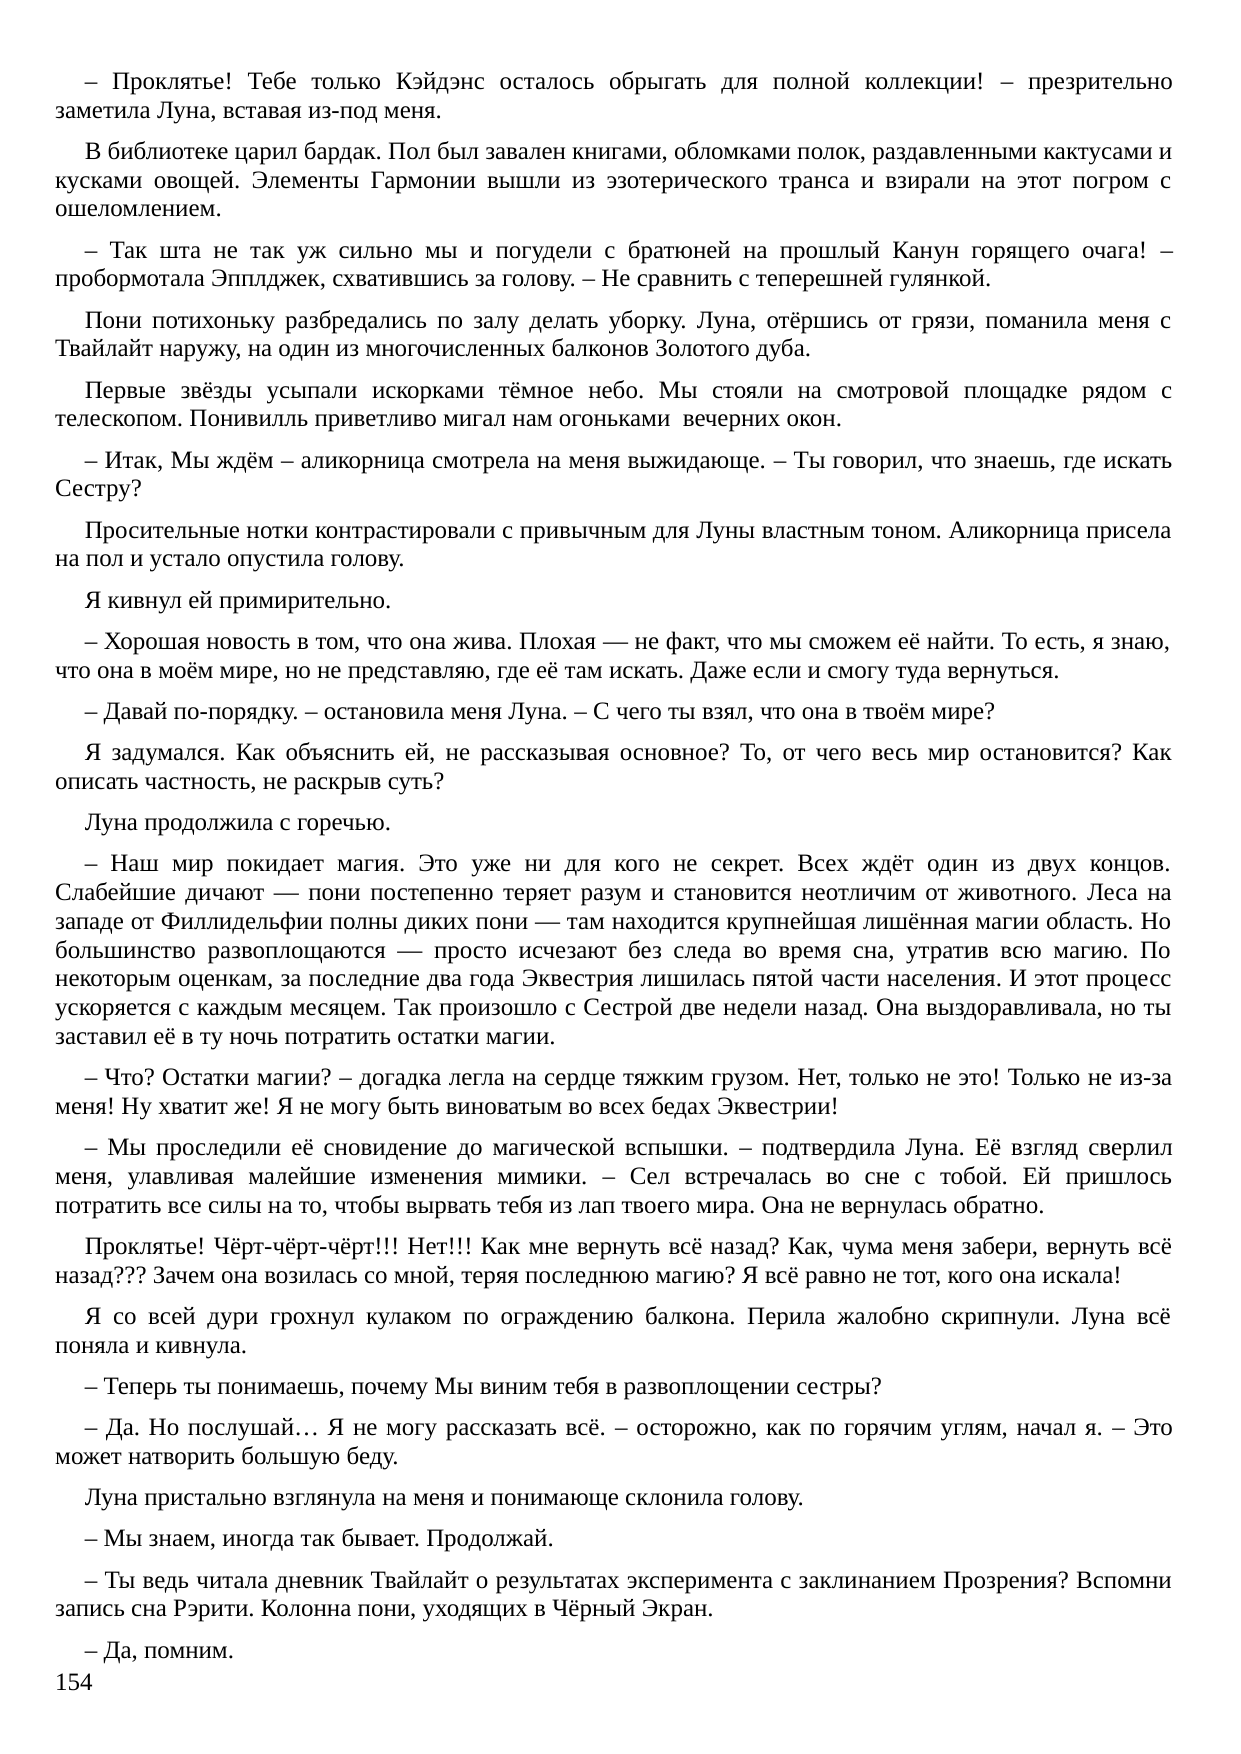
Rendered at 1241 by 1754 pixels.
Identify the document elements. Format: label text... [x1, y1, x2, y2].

text Я задумался. Как объяснить ей, не рассказывая основное? То, от чего весь мир остановится? Как описать частность, не раскрыв суть? [55, 737, 1173, 795]
text – Мы проследили её сновидение до магической вспышки. – подтвердила Луна. Её взгляд сверлил меня, улавливая малейшие изменения мимики. – Сел встречалась во сне с тобой. Ей пришлось потратить все силы на то, чтобы вырвать тебя из лап твоего мира. Она не вернулась обратно. [55, 1132, 1173, 1218]
text – Проклятье! Тебе только Кэйдэнс осталось обрыгать для полной коллекции! – презрительно заметила Луна, вставая из-под меня. [55, 66, 1173, 123]
text Первые звёзды усыпали искорками тёмное небо. Мы стояли на смотровой площадке рядом с телескопом. Понивилль приветливо мигал нам огоньками вечерних окон. [55, 375, 1173, 432]
text Луна продолжила с горечью. [55, 807, 1173, 836]
text – Хорошая новость в том, что она жива. Плохая — не факт, что мы сможем её найти. То есть, я знаю, что она в моём мире, но не представляю, где её там искать. Даже если и смогу туда вернуться. [55, 626, 1173, 683]
text Проклятье! Чёрт-чёрт-чёрт!!! Нет!!! Как мне вернуть всё назад? Как, чума меня забери, вернуть всё назад??? Зачем она возилась со мной, теряя последнюю магию? Я всё равно не тот, кого она искала! [55, 1231, 1173, 1288]
text – Теперь ты понимаешь, почему Мы виним тебя в развоплощении сестры? [55, 1371, 1173, 1400]
text – Да. Но послушай… Я не могу рассказать всё. – осторожно, как по горячим углям, начал я. – Это может натворить большую беду. [55, 1412, 1173, 1470]
text – Мы знаем, иногда так бывает. Продолжай. [55, 1523, 1173, 1552]
text Луна пристально взглянула на меня и понимающе склонила голову. [55, 1482, 1173, 1511]
text – Что? Остатки магии? – догадка легла на сердце тяжким грузом. Нет, только не это! Только не из-за меня! Ну хватит же! Я не могу быть виноватым во всех бедах Эквестрии! [55, 1062, 1173, 1120]
text Просительные нотки контрастировали с привычным для Луны властным тоном. Аликорница присела на пол и устало опустила голову. [55, 515, 1173, 572]
text – Ты ведь читала дневник Твайлайт о результатах эксперимента с заклинанием Прозрения? Вспомни запись сна Рэрити. Колонна пони, уходящих в Чёрный Экран. [55, 1565, 1173, 1622]
text – Итак, Мы ждём – аликорница смотрела на меня выжидающе. – Ты говорил, что знаешь, где искать Сестру? [55, 445, 1173, 502]
text – Да, помним. [55, 1635, 1173, 1663]
text Пони потихоньку разбредались по залу делать уборку. Луна, отёршись от грязи, поманила меня с Твайлайт наружу, на один из многочисленных балконов Золотого дуба. [55, 305, 1173, 362]
text – Давай по-порядку. – остановила меня Луна. – С чего ты взял, что она в твоём мире? [55, 696, 1173, 725]
text – Так шта не так уж сильно мы и погудели с братюней на прошлый Канун горящего очага! – пробормотала Эпплджек, схватившись за голову. – Не сравнить с теперешней гулянкой. [55, 235, 1173, 292]
text В библиотеке царил бардак. Пол был завален книгами, обломками полок, раздавленными кактусами и кусками овощей. Элементы Гармонии вышли из эзотерического транса и взирали на этот погром с ошеломлением. [55, 136, 1173, 222]
text – Наш мир покидает магия. Это уже ни для кого не секрет. Всех ждёт один из двух концов. Слабейшие дичают — пони постепенно теряет разум и становится неотличим от животного. Леса на западе от Филлидельфии полны диких пони — там находится крупнейшая лишённая магии область. Но большинство развоплощаются — просто исчезают без следа во время сна, утратив всю магию. По некоторым оценкам, за последние два года Эквестрия лишилась пятой части населения. И этот процесс ускоряется с каждым месяцем. Так произошло с Сестрой две недели назад. Она выздоравливала, но ты заставил её в ту ночь потратить остатки магии. [55, 848, 1173, 1050]
text Я со всей дури грохнул кулаком по ограждению балкона. Перила жалобно скрипнули. Луна всё поняла и кивнула. [55, 1301, 1173, 1358]
text Я кивнул ей примирительно. [55, 585, 1173, 613]
